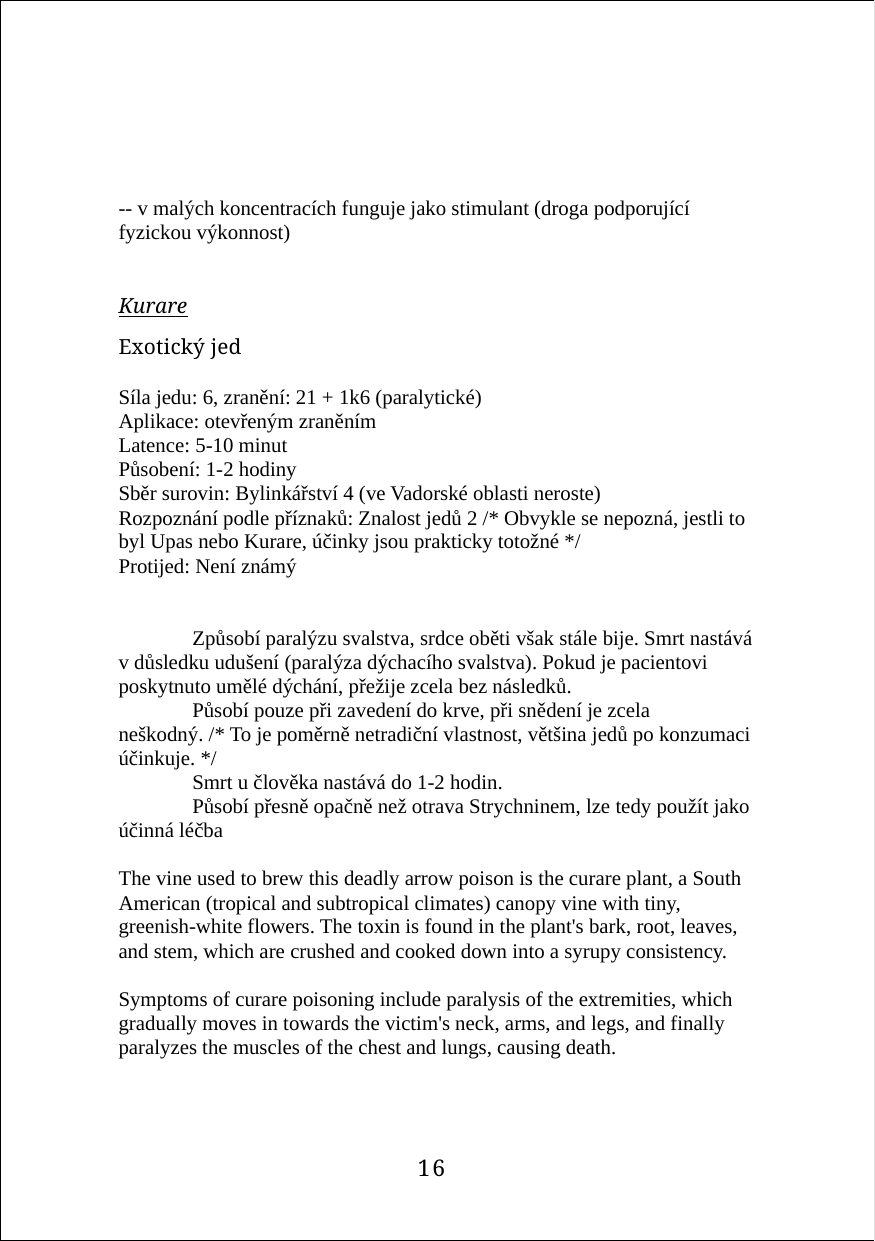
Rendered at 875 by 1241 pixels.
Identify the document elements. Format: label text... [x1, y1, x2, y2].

text -- v malých koncentracích funguje jako stimulant (droga podporující fyzickou výkonnost) [118, 196, 756, 244]
text Exotický jed [118, 332, 756, 360]
text Protijed: Není známý [118, 553, 756, 578]
text Sběr surovin: Bylinkářství 4 (ve Vadorské oblasti neroste) [118, 481, 756, 505]
text Způsobí paralýzu svalstva, srdce oběti však stále bije. Smrt nastává v důsledku udušení (paralýza dýchacího svalstva). Pokud je pacientovi poskytnuto umělé dýchání, přežije zcela bez následků. [118, 626, 756, 698]
text Smrt u člověka nastává do 1-2 hodin. [118, 770, 756, 794]
text Rozpoznání podle příznaků: Znalost jedů 2 /* Obvykle se nepozná, jestli to byl Upas nebo Kurare, účinky jsou prakticky totožné */ [118, 505, 756, 553]
subtitle Kurare [118, 292, 756, 320]
text Síla jedu: 6, zranění: 21 + 1k6 (paralytické) [118, 385, 756, 409]
text Působení: 1-2 hodiny [118, 457, 756, 481]
text Působí přesně opačně než otrava Strychninem, lze tedy použít jako účinná léčba [118, 794, 756, 842]
text Aplikace: otevřeným zraněním [118, 409, 756, 433]
text Latence: 5-10 minut [118, 433, 756, 457]
text The vine used to brew this deadly arrow poison is the curare plant, a South American (tropical and subtropical climates) canopy vine with tiny, greenish-white flowers. The toxin is found in the plant's bark, root, leaves, and stem, which are crushed and cooked down into a syrupy consistency. [118, 866, 756, 963]
text Působí pouze při zavedení do krve, při snědení je zcela neškodný. /* To je poměrně netradiční vlastnost, většina jedů po konzumaci účinkuje. */ [118, 698, 756, 770]
text Symptoms of curare poisoning include paralysis of the extremities, which gradually moves in towards the victim's neck, arms, and legs, and finally paralyzes the muscles of the chest and lungs, causing death. [118, 987, 756, 1059]
